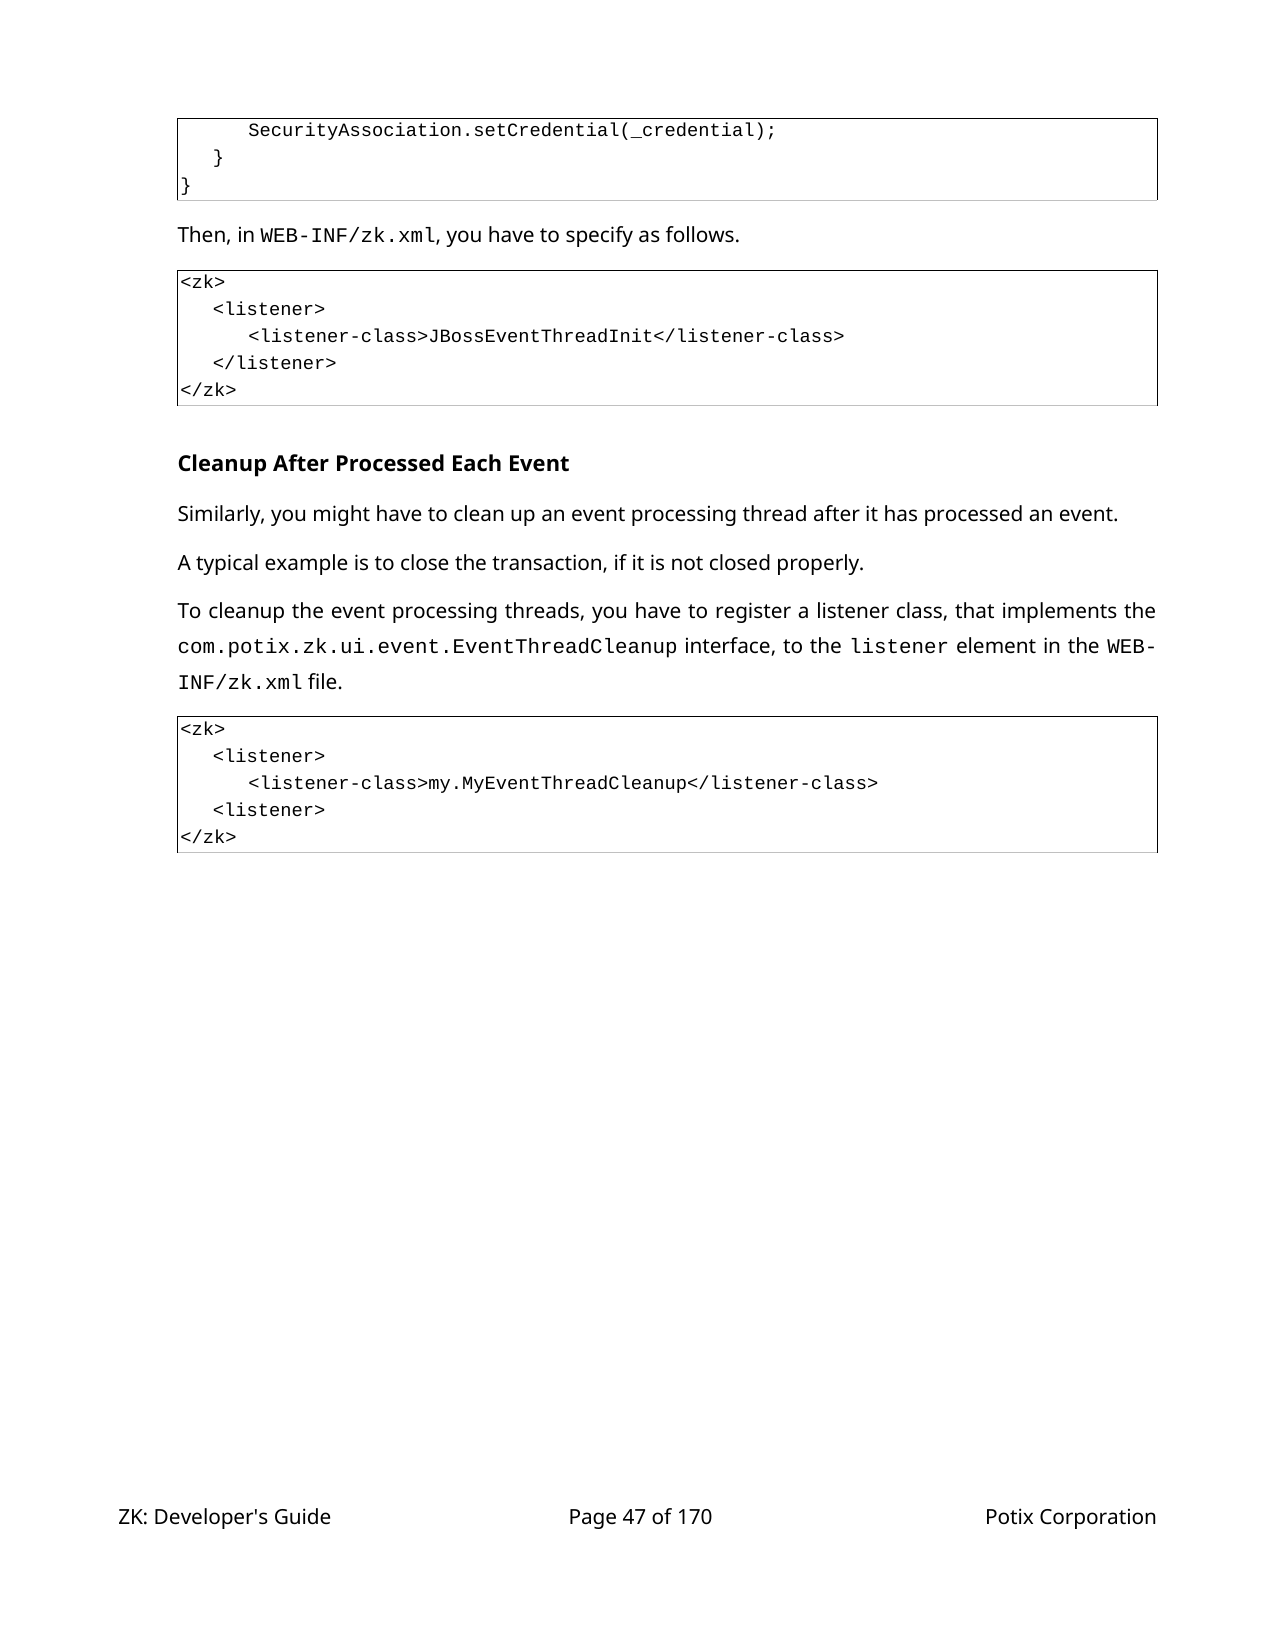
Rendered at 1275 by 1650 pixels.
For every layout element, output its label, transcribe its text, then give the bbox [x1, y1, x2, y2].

subtitle Cleanup After Processed Each Event [177, 448, 1157, 478]
text </listener> [178, 351, 1157, 375]
text </zk> [178, 825, 1157, 852]
text } [178, 172, 1157, 200]
text <zk> [178, 271, 1157, 294]
text <listener> [178, 798, 1157, 822]
text To cleanup the event processing threads, you have to register a listener class, that implements the com.potix.zk.ui.event.EventThreadCleanup interface, to the listener element in the WEB-INF/zk.xml file. [177, 596, 1157, 696]
text SecurityAssociation.setCredential(_credential); [178, 119, 1157, 142]
text A typical example is to close the transaction, if it is not closed properly. [177, 548, 1157, 576]
text } [178, 145, 1157, 169]
text </zk> [178, 378, 1157, 405]
text Similarly, you might have to clean up an event processing thread after it has processed an event. [177, 499, 1157, 527]
text <zk> [178, 717, 1157, 741]
text <listener> [178, 297, 1157, 321]
text Then, in WEB-INF/zk.xml, you have to specify as follows. [177, 220, 1157, 249]
text <listener> [178, 743, 1157, 768]
text <listener-class>my.MyEventThreadCleanup</listener-class> [178, 771, 1157, 795]
text <listener-class>JBossEventThreadInit</listener-class> [178, 324, 1157, 348]
